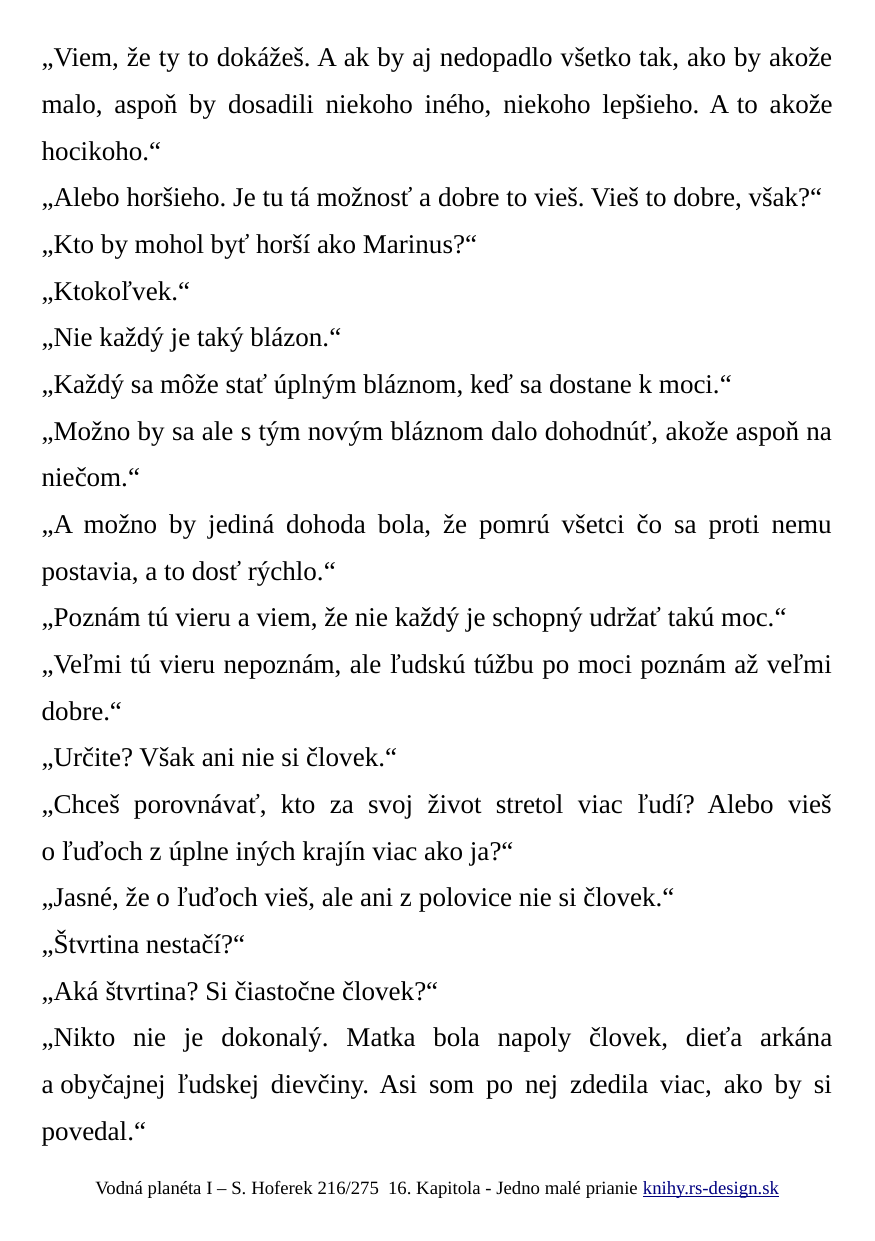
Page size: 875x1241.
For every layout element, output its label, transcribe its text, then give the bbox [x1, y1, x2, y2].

text „Ktokoľvek.“ [41, 275, 833, 306]
text „Jasné, že o ľuďoch vieš, ale ani z polovice nie si človek.“ [41, 881, 833, 912]
text „Veľmi tú vieru nepoznám, ale ľudskú túžbu po moci poznám až veľmi dobre.“ [41, 648, 833, 726]
text „Štvrtina nestačí?“ [41, 928, 833, 959]
text „A možno by jediná dohoda bola, že pomrú všetci čo sa proti nemu postavia, a to dosť rýchlo.“ [41, 508, 833, 586]
text „Chceš porovnávať, kto za svoj život stretol viac ľudí? Alebo vieš o ľuďoch z úplne iných krajín viac ako ja?“ [41, 788, 833, 866]
text „Určite? Však ani nie si človek.“ [41, 741, 833, 772]
text „Každý sa môže stať úplným bláznom, keď sa dostane k moci.“ [41, 368, 833, 399]
text „Nie každý je taký blázon.“ [41, 321, 833, 352]
text „Alebo horšieho. Je tu tá možnosť a dobre to vieš. Vieš to dobre, však?“ [41, 181, 833, 212]
text „Možno by sa ale s tým novým bláznom dalo dohodnúť, akože aspoň na niečom.“ [41, 415, 833, 492]
text „Aká štvrtina? Si čiastočne človek?“ [41, 975, 833, 1006]
text „Kto by mohol byť horší ako Marinus?“ [41, 228, 833, 259]
text „Viem, že ty to dokážeš. A ak by aj nedopadlo všetko tak, ako by akože malo, aspoň by dosadili niekoho iného, niekoho lepšieho. A to akože hocikoho.“ [41, 41, 833, 166]
text „Poznám tú vieru a viem, že nie každý je schopný udržať takú moc.“ [41, 601, 833, 632]
text „Nikto nie je dokonalý. Matka bola napoly človek, dieťa arkána a obyčajnej ľudskej dievčiny. Asi som po nej zdedila viac, ako by si povedal.“ [41, 1021, 833, 1146]
